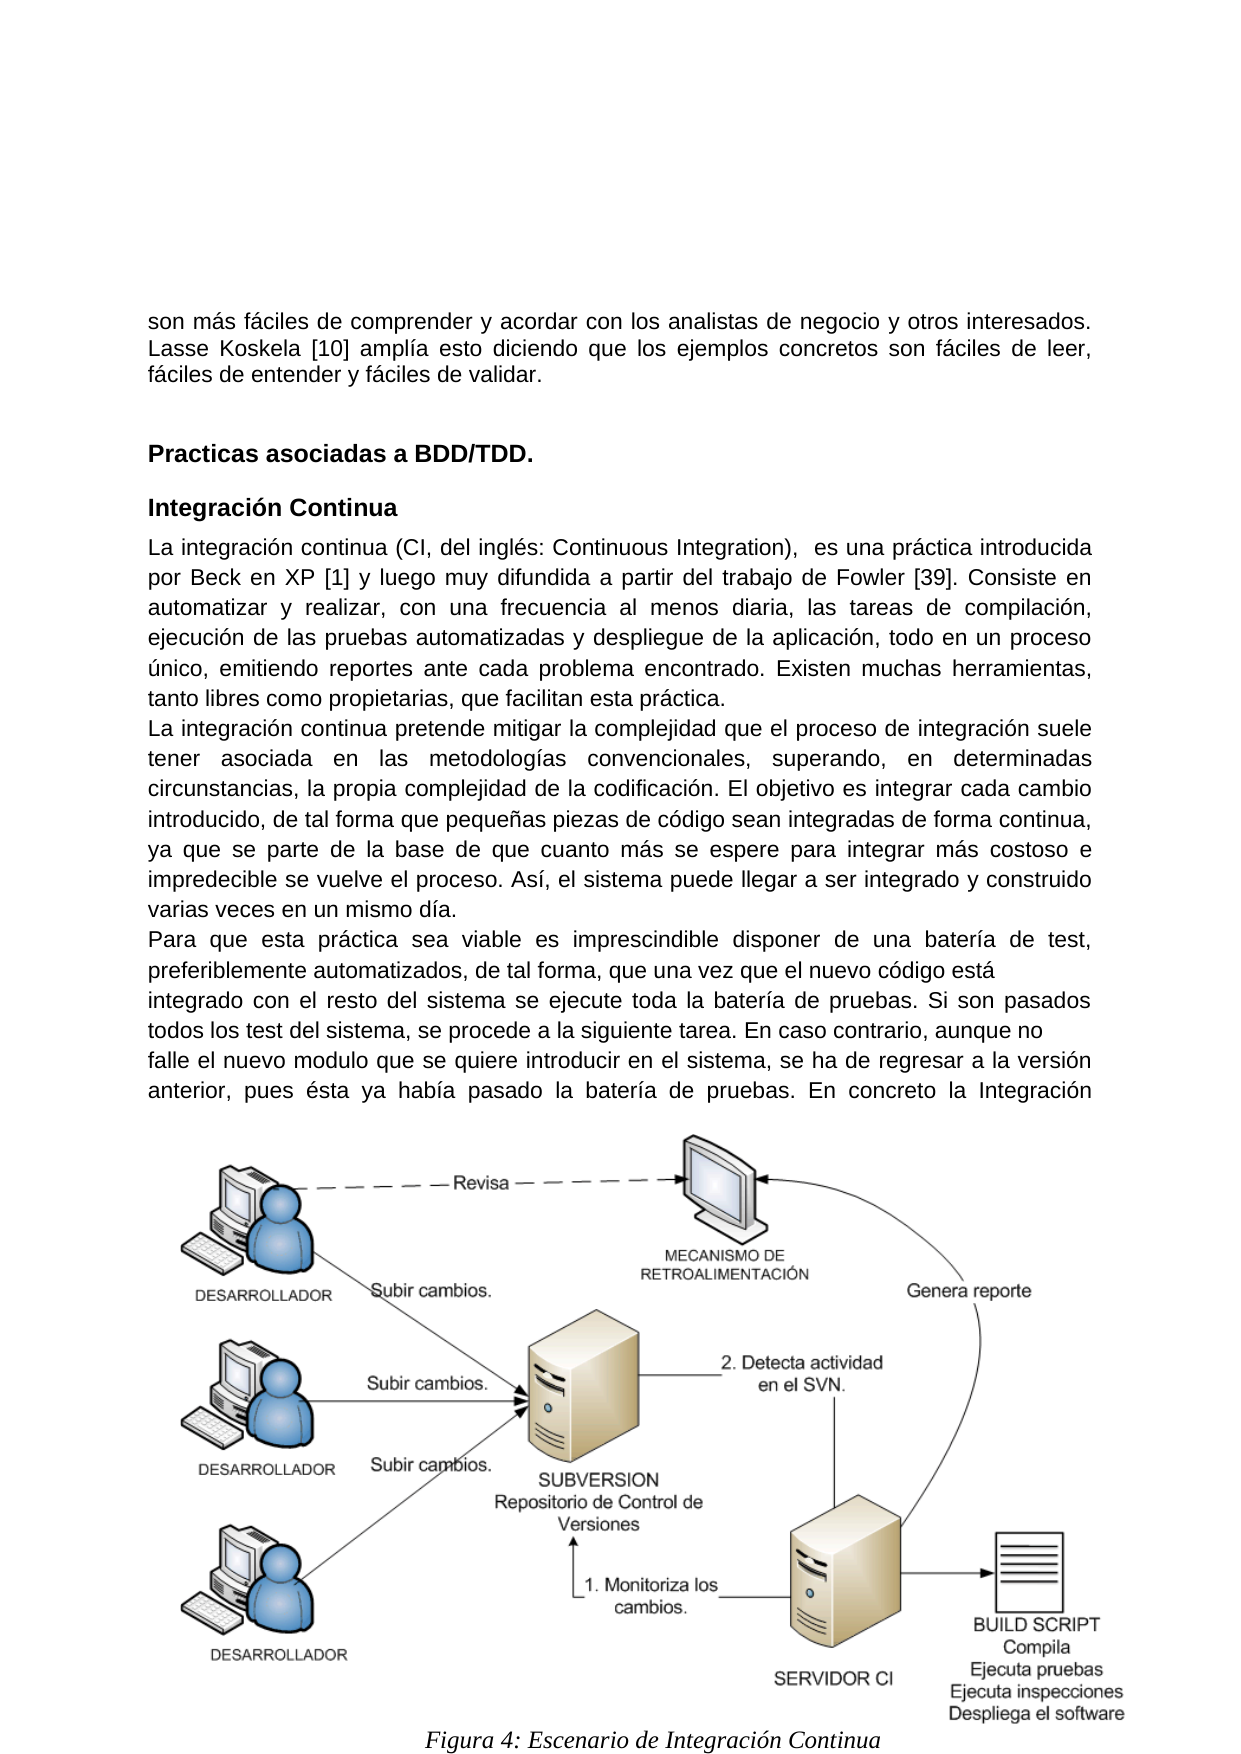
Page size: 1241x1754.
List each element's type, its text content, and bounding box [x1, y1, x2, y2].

subtitle Practicas asociadas a BDD/TDD. [148, 439, 1093, 467]
text falle el nuevo modulo que se quiere introducir en el sistema, se ha de regresar a la versión anterior, pues ésta ya había pasado la batería de pruebas. En concreto la Integración [148, 1047, 1093, 1104]
text Figura 4: Escenario de Integración Continua [153, 1726, 1153, 1754]
text son más fáciles de comprender y acordar con los analistas de negocio y otros interesados. Lasse Koskela [10] amplía esto diciendo que los ejemplos concretos son fáciles de leer, fáciles de entender y fáciles de validar. [148, 308, 1093, 387]
subtitle Integración Continua [148, 492, 1093, 521]
picture [180, 1134, 1126, 1726]
text La integración continua (CI, del inglés: Continuous Integration), es una práctica introducida por Beck en XP [1] y luego muy difundida a partir del trabajo de Fowler [39]. Consiste en automatizar y realizar, con una frecuencia al menos diaria, las tareas de compilación, ejecución de las pruebas automatizadas y despliegue de la aplicación, todo en un proceso único, emitiendo reportes ante cada problema encontrado. Existen muchas herramientas, tanto libres como propietarias, que facilitan esta práctica. [148, 534, 1093, 711]
text Para que esta práctica sea viable es imprescindible disponer de una batería de test, preferiblemente automatizados, de tal forma, que una vez que el nuevo código está [148, 926, 1093, 983]
text La integración continua pretende mitigar la complejidad que el proceso de integración suele tener asociada en las metodologías convencionales, superando, en determinadas circunstancias, la propia complejidad de la codificación. El objetivo es integrar cada cambio introducido, de tal forma que pequeñas piezas de código sean integradas de forma continua, ya que se parte de la base de que cuanto más se espere para integrar más costoso e impredecible se vuelve el proceso. Así, el sistema puede llegar a ser integrado y construido varias veces en un mismo día. [148, 715, 1093, 923]
text [153, 1122, 1153, 1135]
text integrado con el resto del sistema se ejecute toda la batería de pruebas. Si son pasados todos los test del sistema, se procede a la siguiente tarea. En caso contrario, aunque no [148, 987, 1093, 1043]
